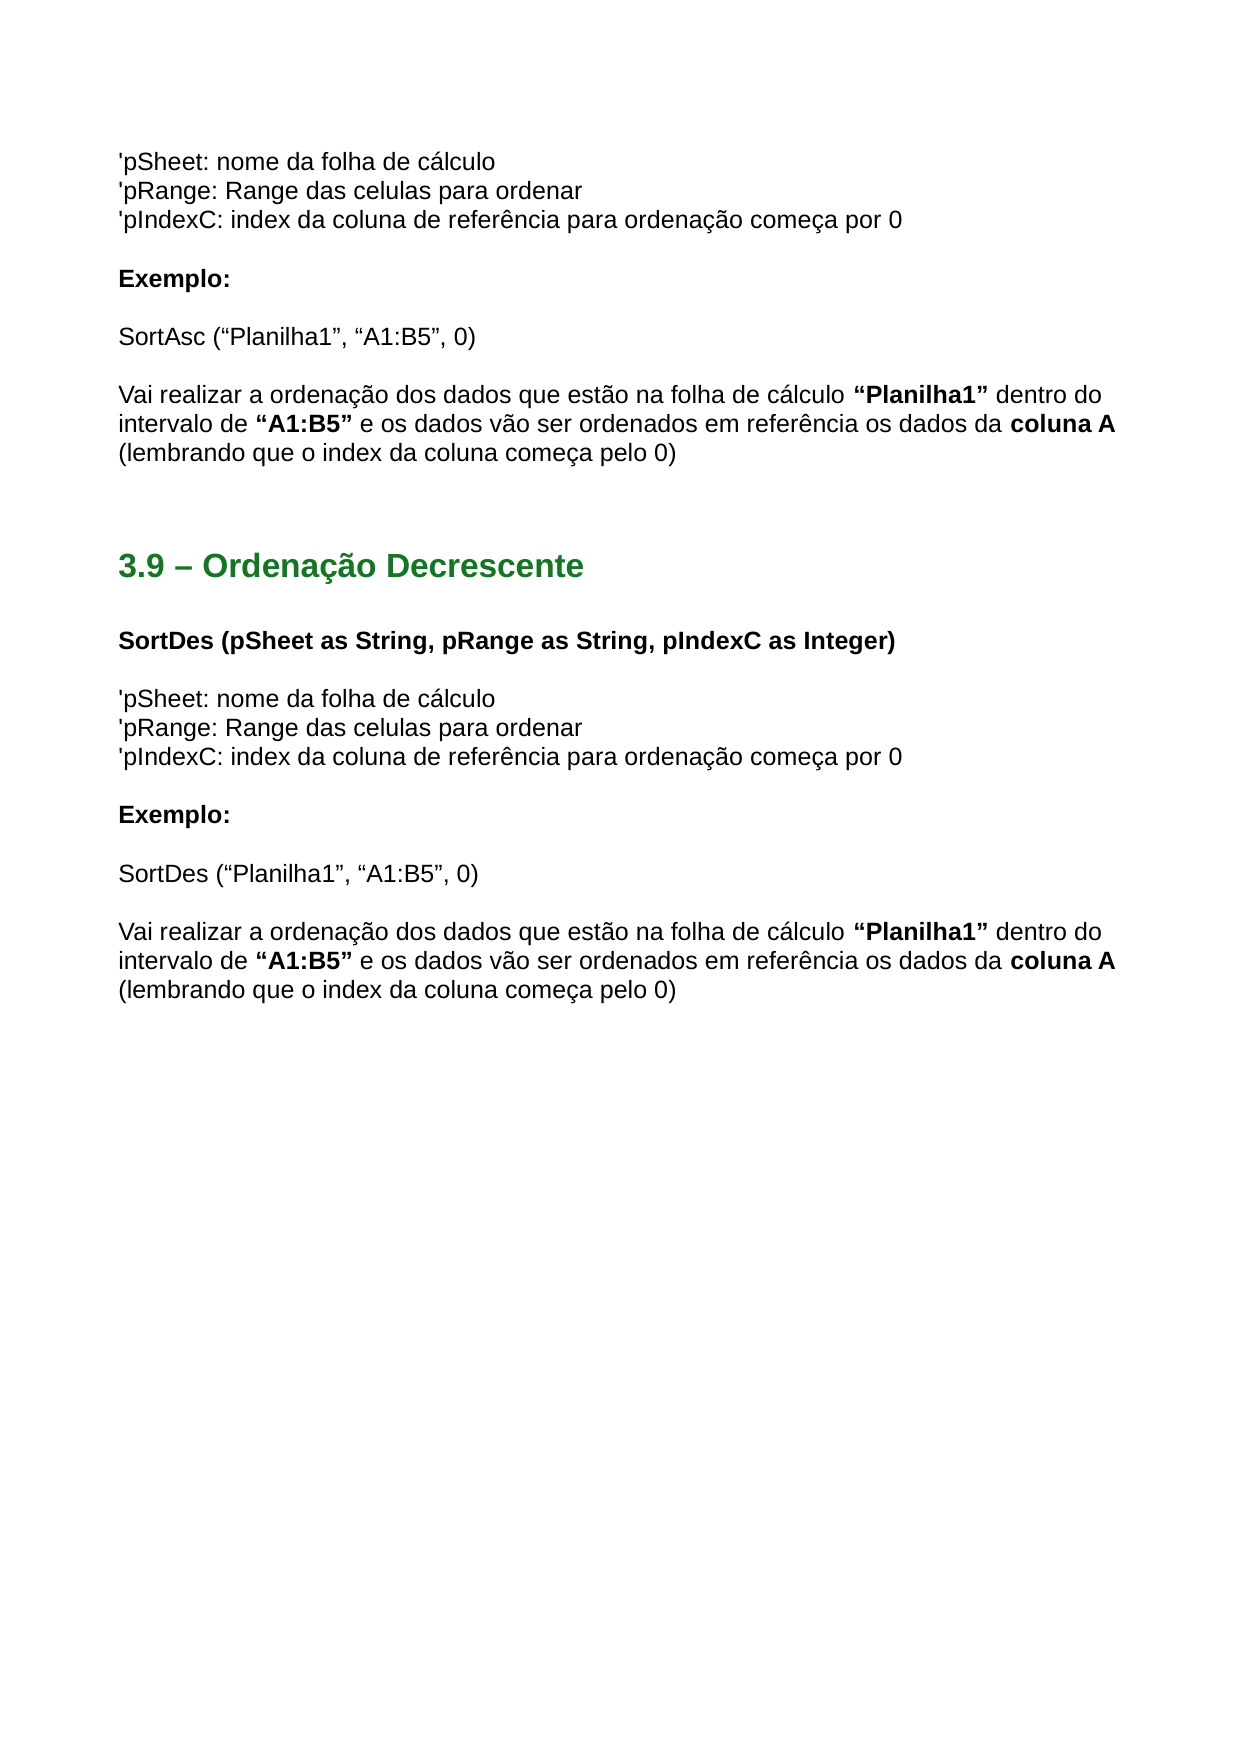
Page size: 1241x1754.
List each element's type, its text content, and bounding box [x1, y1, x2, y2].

subtitle 3.9 – Ordenação Decrescente [118, 546, 1122, 584]
text 'pIndexC: index da coluna de referência para ordenação começa por 0 [118, 742, 1122, 771]
text SortDes (pSheet as String, pRange as String, pIndexC as Integer) [118, 626, 1122, 655]
text SortAsc (“Planilha1”, “A1:B5”, 0) Vai realizar a ordenação dos dados que estão na folha de cálculo “Planilha1” dentro do intervalo de “A1:B5” e os dados vão ser ordenados em referência os dados da coluna A (lembrando que o index da coluna começa pelo 0) [118, 322, 1122, 467]
text Exemplo: [118, 263, 1122, 292]
text 'pSheet: nome da folha de cálculo [118, 147, 1122, 176]
text Exemplo: [118, 800, 1122, 829]
text SortDes (“Planilha1”, “A1:B5”, 0) Vai realizar a ordenação dos dados que estão na folha de cálculo “Planilha1” dentro do intervalo de “A1:B5” e os dados vão ser ordenados em referência os dados da coluna A (lembrando que o index da coluna começa pelo 0) [118, 858, 1122, 1004]
text 'pSheet: nome da folha de cálculo [118, 684, 1122, 713]
text 'pRange: Range das celulas para ordenar [118, 176, 1122, 205]
text 'pRange: Range das celulas para ordenar [118, 713, 1122, 742]
text 'pIndexC: index da coluna de referência para ordenação começa por 0 [118, 205, 1122, 234]
